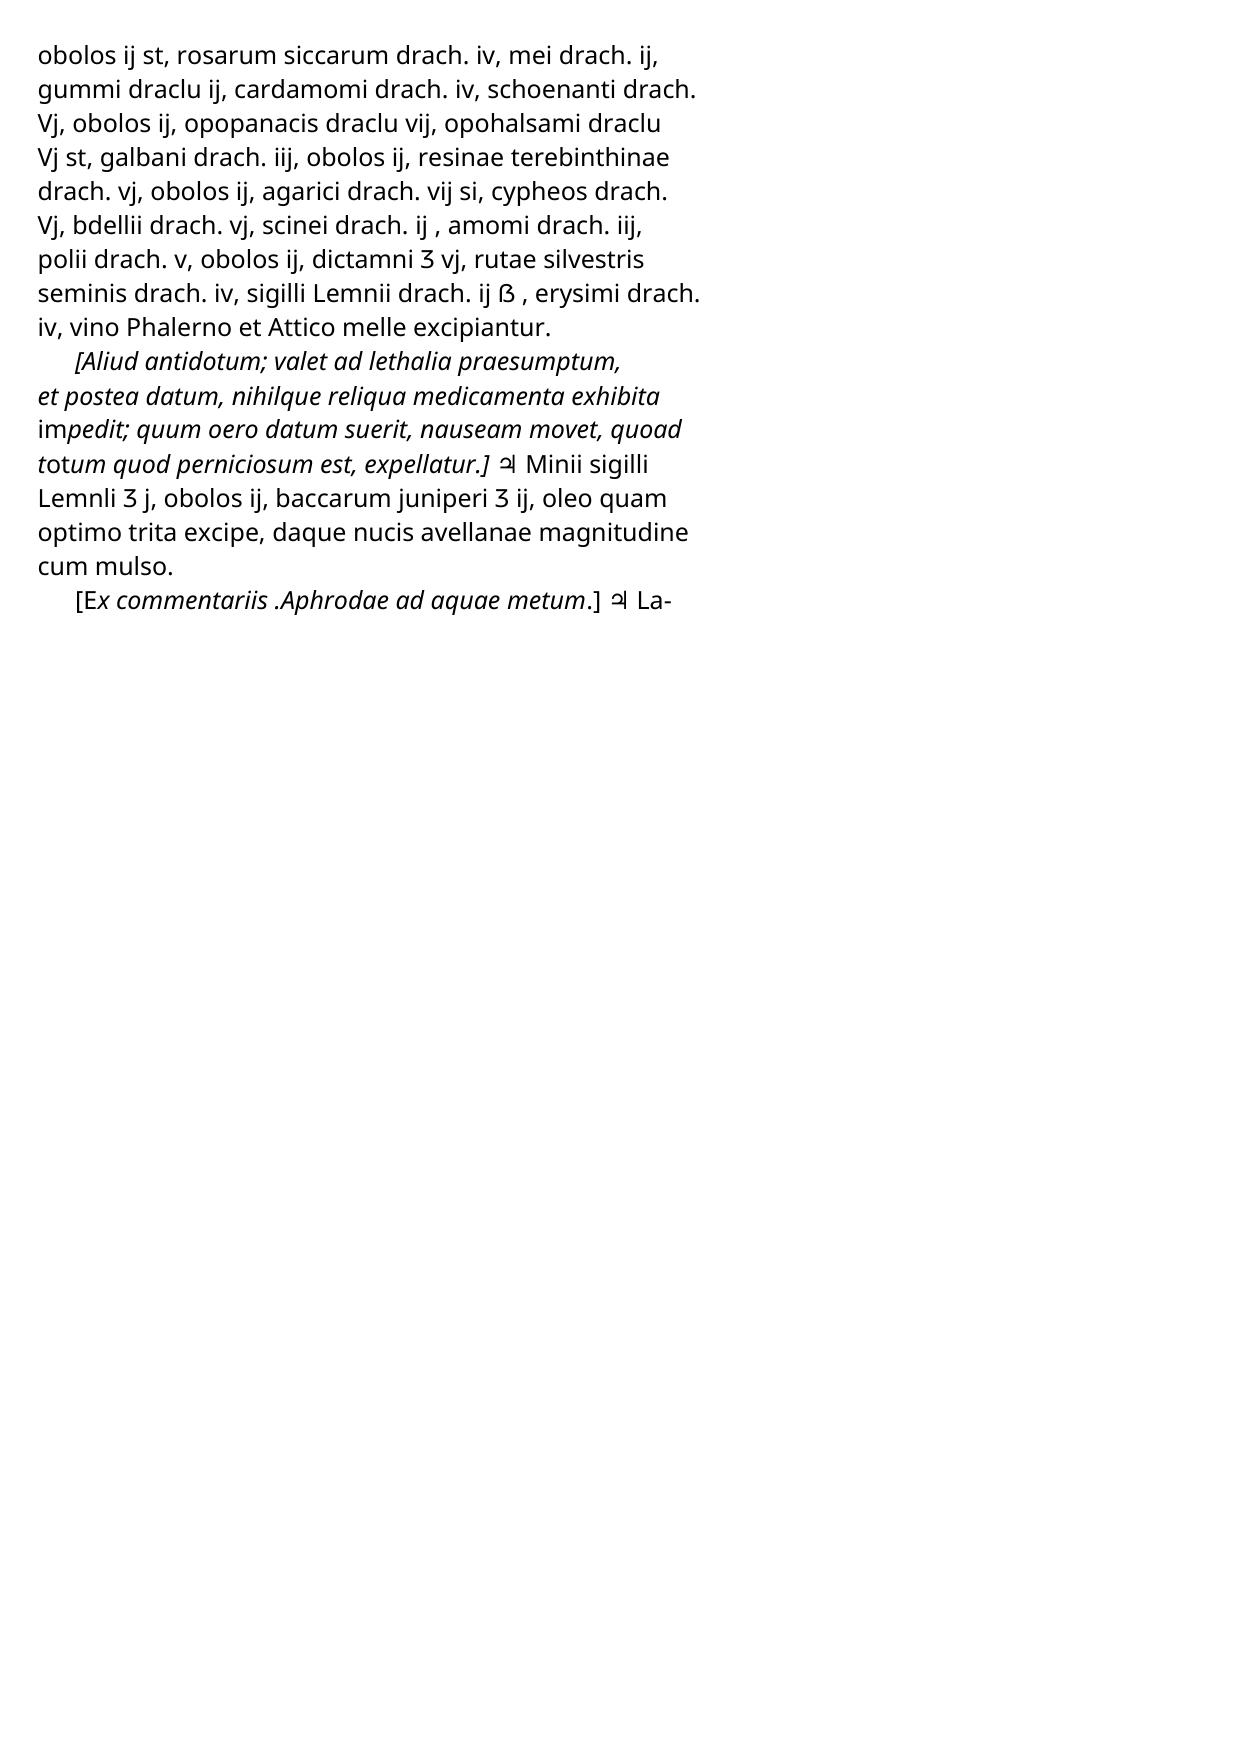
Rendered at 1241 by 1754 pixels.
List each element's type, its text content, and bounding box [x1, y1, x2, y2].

text [Ex commentariis .Aphrodae ad aquae metum.] ♃ La- [37, 582, 1203, 617]
text [Aliud antidotum; valet ad lethalia praesumptum, et postea datum, nihilque reliqua medicamenta exhibita impedit; quum oero datum suerit, nauseam movet, quoad totum quod perniciosum est, expellatur.] ♃ Minii sigilli Lemnli Ʒ j, obolos ij, baccarum juniperi Ʒ ij, oleo quam optimo trita excipe, daque nucis avellanae magnitudine cum mulso. [37, 344, 1203, 582]
text obolos ij st, rosarum siccarum drach. iv, mei drach. ij, gummi draclu ij, cardamomi drach. iv, schoenanti drach. Vj, obolos ij, opopanacis draclu vij, opohalsami draclu Vj st, galbani drach. iij, obolos ij, resinae terebinthinae drach. vj, obolos ij, agarici drach. vij si, cypheos drach. Vj, bdellii drach. vj, scinei drach. ij , amomi drach. iij, polii drach. v, obolos ij, dictamni Ʒ vj, rutae silvestris seminis drach. iv, sigilli Lemnii drach. ij ẞ , erysimi drach. iv, vino Phalerno et Attico melle excipiantur. [37, 37, 1203, 344]
